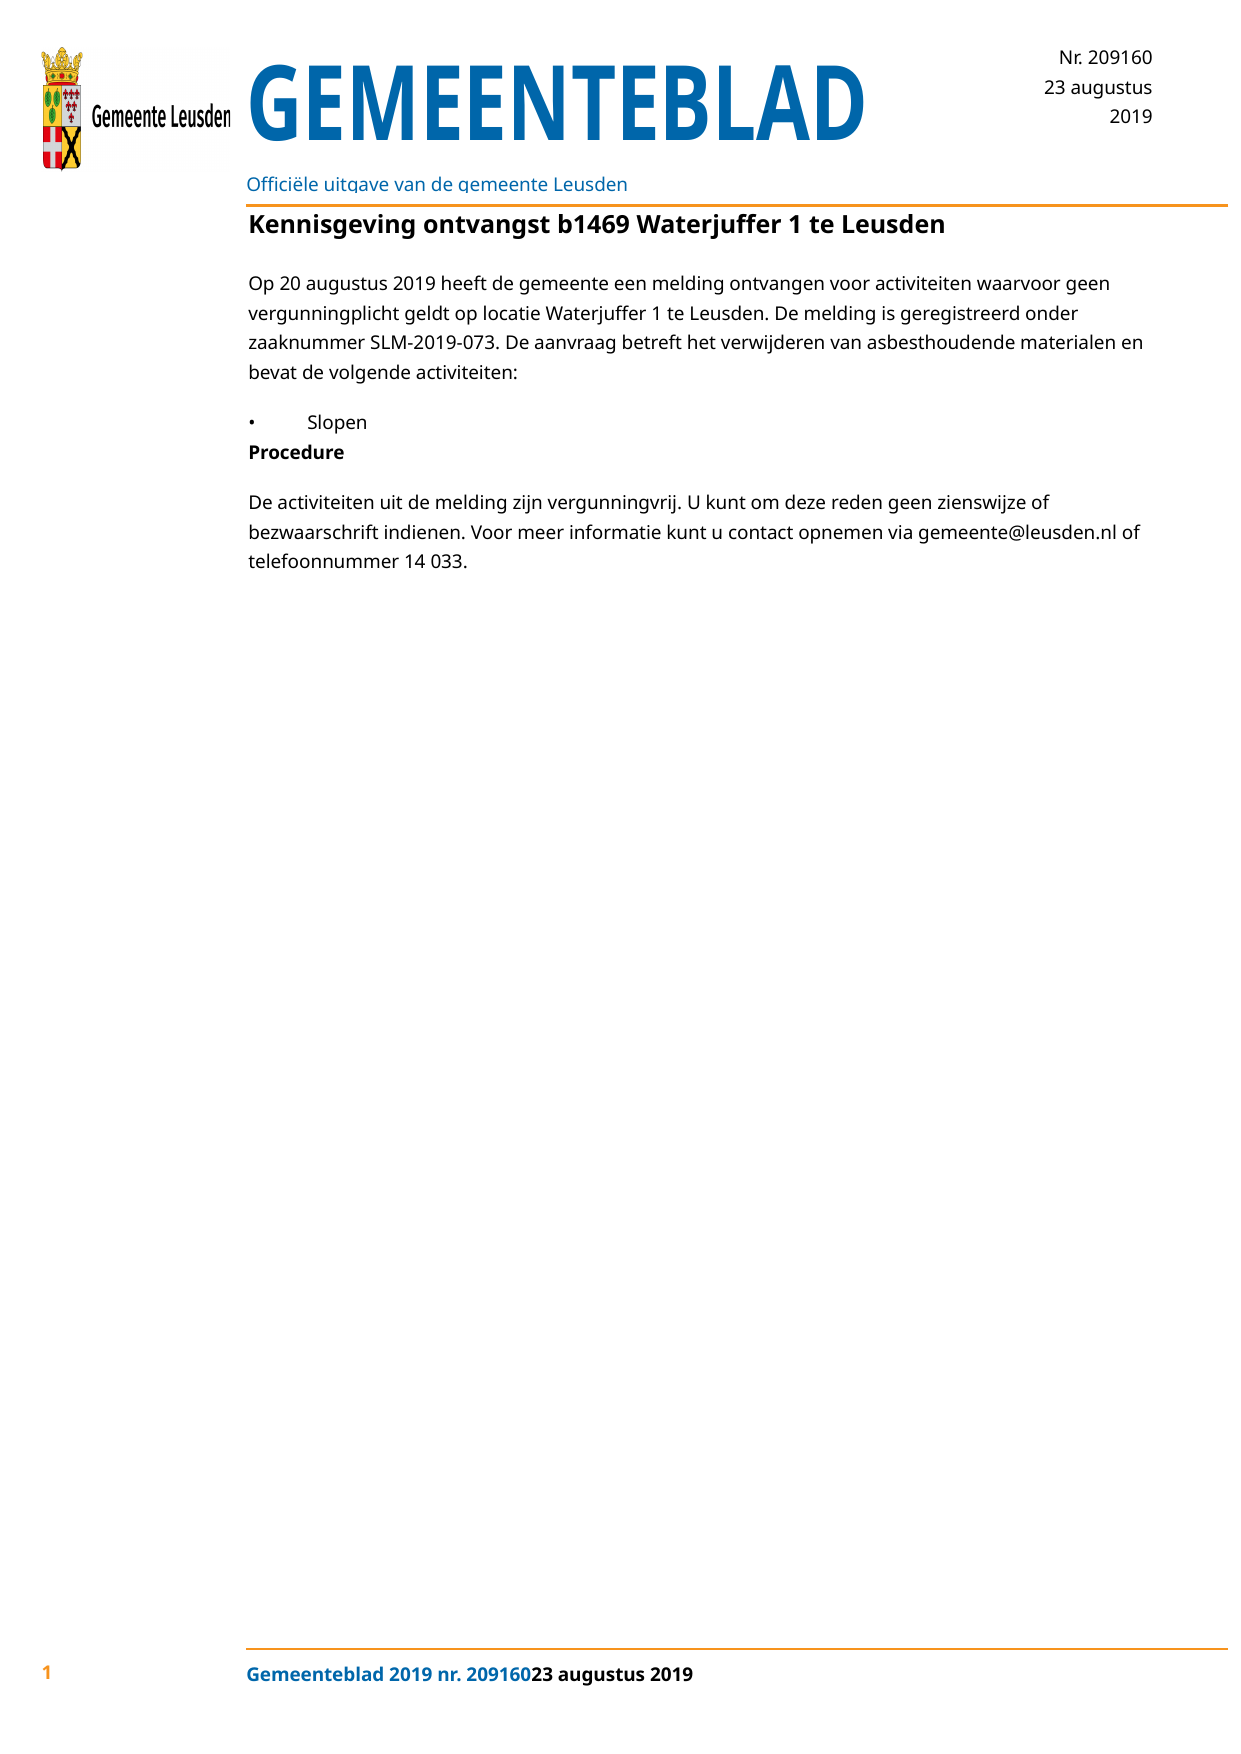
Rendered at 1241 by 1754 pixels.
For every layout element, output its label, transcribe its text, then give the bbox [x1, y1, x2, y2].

list Slopen [248, 409, 1152, 435]
text Kennisgeving ontvangst b1469 Waterjuffer 1 te Leusden [248, 207, 1152, 241]
text Op 20 augustus 2019 heeft de gemeente een melding ontvangen voor activiteiten waarvoor geen vergunningplicht geldt op locatie Waterjuffer 1 te Leusden. De melding is geregistreerd onder zaaknummer SLM-2019-073. De aanvraag betreft het verwijderen van asbesthoudende materialen en bevat de volgende activiteiten: [248, 270, 1152, 385]
text Procedure [248, 439, 1152, 465]
picture [41, 47, 231, 172]
text De activiteiten uit de melding zijn vergunningvrij. U kunt om deze reden geen zienswijze of bezwaarschrift indienen. Voor meer informatie kunt u contact opnemen via gemeente@leusden.nl of telefoonnummer 14 033. [248, 489, 1152, 574]
